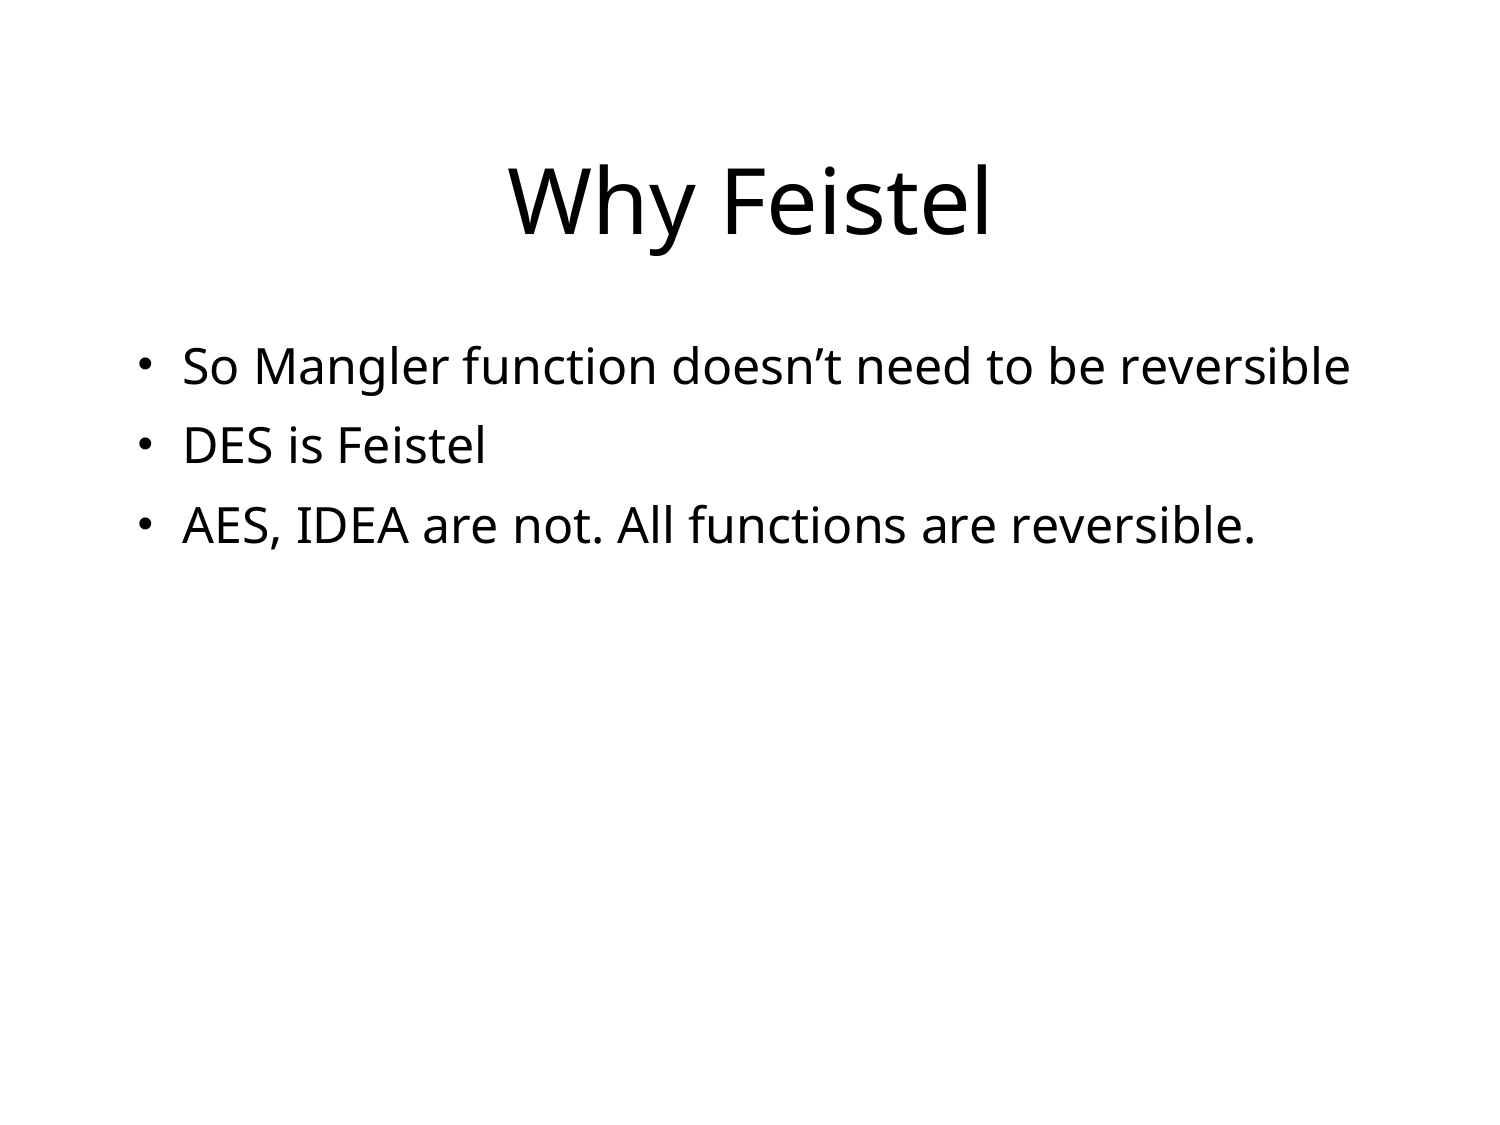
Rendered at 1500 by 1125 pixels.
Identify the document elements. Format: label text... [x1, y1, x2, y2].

title Why Feistel [121, 104, 1381, 290]
list So Mangler function doesn’t need to be reversible DES is Feistel AES, IDEA are not. All functions are reversible. [121, 325, 1381, 1115]
